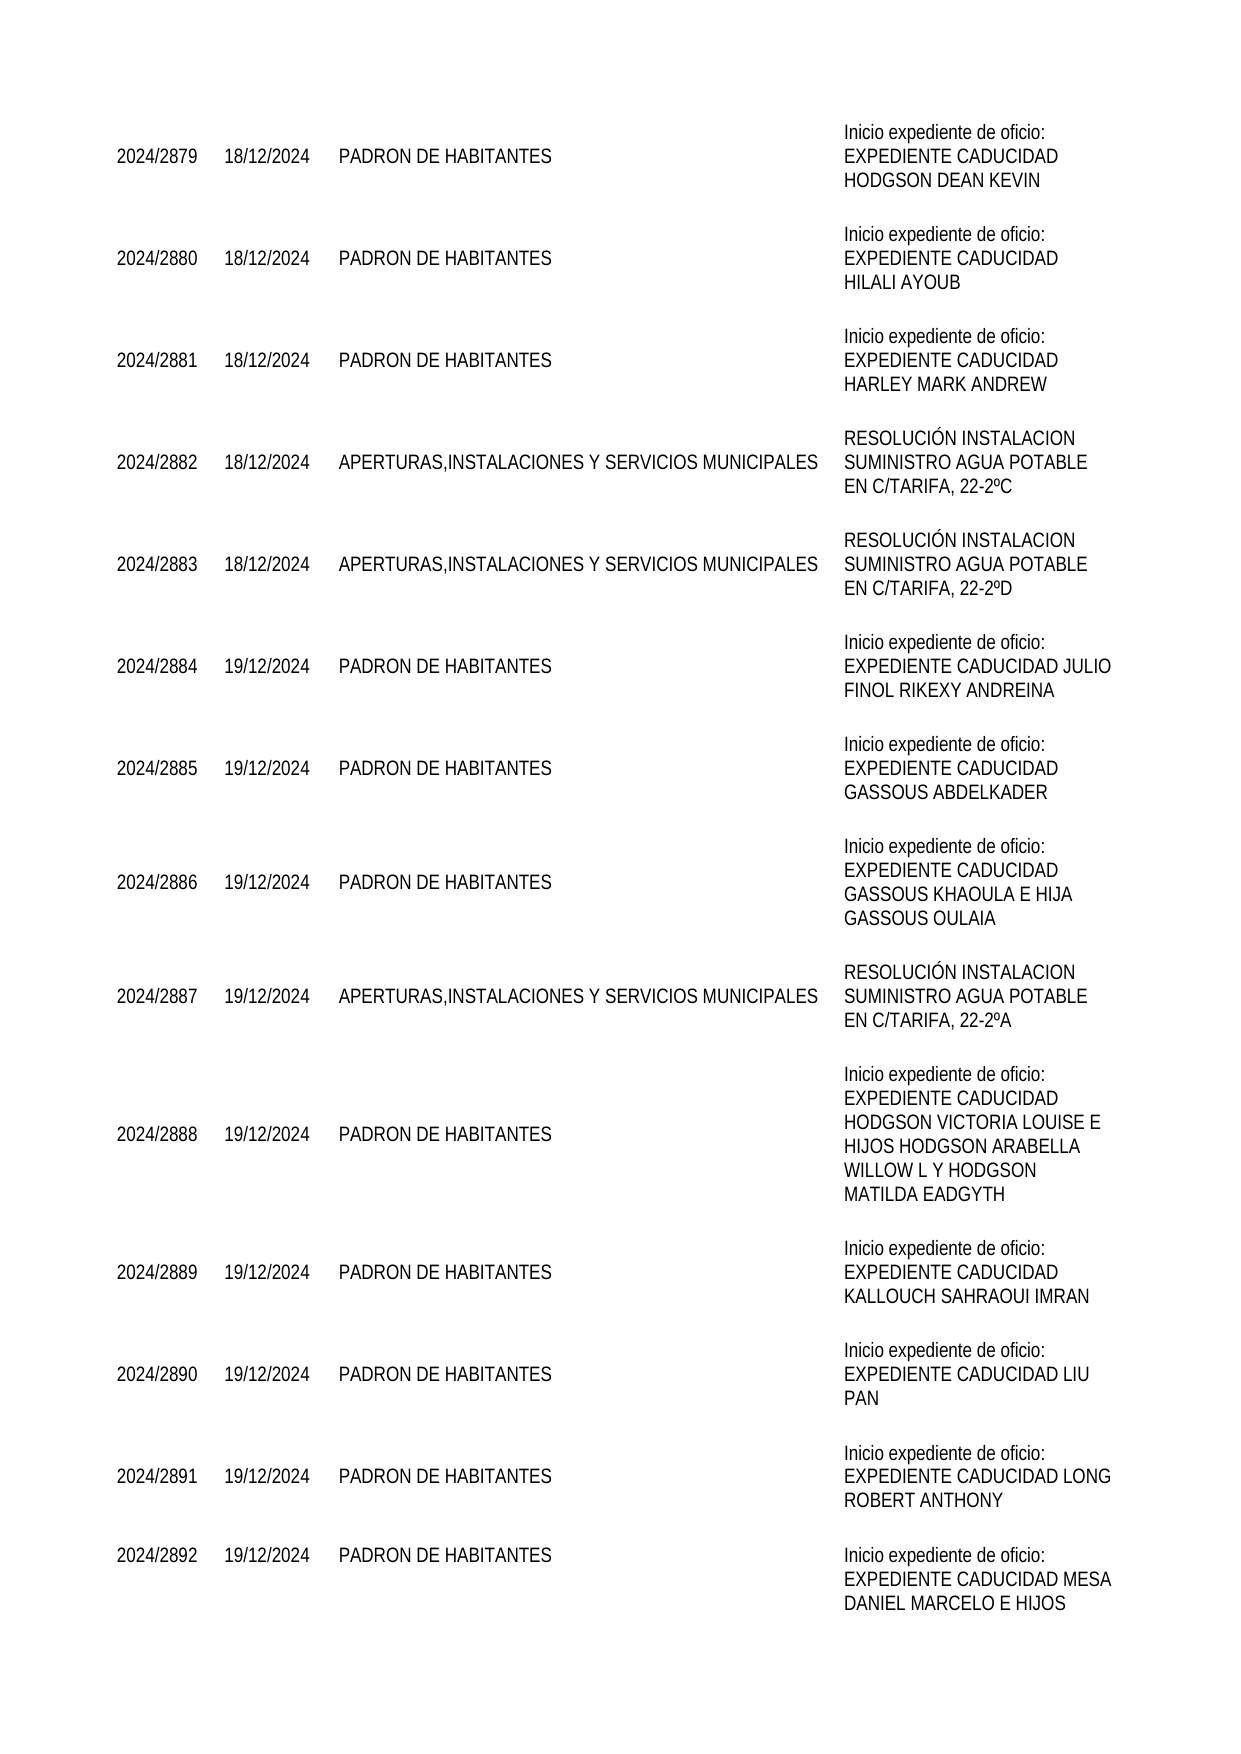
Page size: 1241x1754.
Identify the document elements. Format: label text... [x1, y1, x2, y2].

table_cell 2024/2880 [115, 220, 222, 295]
table_cell PADRON DE HABITANTES [337, 731, 842, 806]
table_cell 2024/2891 [115, 1439, 222, 1514]
table_cell 2024/2882 [115, 424, 222, 499]
table_cell [842, 1208, 1114, 1235]
table_cell [842, 1310, 1114, 1337]
table_cell [1114, 499, 1119, 526]
table_cell [223, 932, 337, 959]
table_cell [115, 932, 222, 959]
table_cell [223, 806, 337, 833]
table_cell [1114, 1514, 1119, 1541]
table_cell [223, 1034, 337, 1061]
table_cell 2024/2889 [115, 1235, 222, 1310]
table_cell 2024/2883 [115, 526, 222, 601]
table_cell [337, 932, 842, 959]
table_cell [337, 499, 842, 526]
table_cell [115, 1034, 222, 1061]
table_cell [115, 806, 222, 833]
table_cell Inicio expediente de oficio: EXPEDIENTE CADUCIDAD HODGSON VICTORIA LOUISE E HIJOS HODGSON ARABELLA WILLOW L Y HODGSON MATILDA EADGYTH [842, 1061, 1114, 1208]
table_cell [842, 601, 1114, 628]
table_cell PADRON DE HABITANTES [337, 629, 842, 703]
table_cell Inicio expediente de oficio: EXPEDIENTE CADUCIDAD HILALI AYOUB [842, 220, 1114, 295]
table_cell [1114, 601, 1119, 628]
table_cell [337, 397, 842, 424]
table_cell [337, 601, 842, 628]
table_cell PADRON DE HABITANTES [337, 1061, 842, 1208]
table_cell APERTURAS,INSTALACIONES Y SERVICIOS MUNICIPALES [337, 959, 842, 1034]
table_cell [1114, 322, 1119, 397]
table_cell [842, 1514, 1114, 1541]
table_cell [223, 1412, 337, 1439]
table_cell [337, 295, 842, 322]
table_cell [337, 1514, 842, 1541]
table_cell [1114, 1541, 1119, 1616]
table_cell [842, 295, 1114, 322]
table_cell 19/12/2024 [223, 1061, 337, 1208]
table_cell [1114, 833, 1119, 932]
table_cell PADRON DE HABITANTES [337, 220, 842, 295]
table_cell [842, 499, 1114, 526]
table_cell [1114, 731, 1119, 806]
table_cell 2024/2885 [115, 731, 222, 806]
table_cell 19/12/2024 [223, 1439, 337, 1514]
table_cell [842, 806, 1114, 833]
table_cell [1114, 220, 1119, 295]
table_cell [115, 1514, 222, 1541]
table_cell Inicio expediente de oficio: EXPEDIENTE CADUCIDAD MESA DANIEL MARCELO E HIJOS [842, 1541, 1114, 1616]
table_cell [1114, 1208, 1119, 1235]
table_cell PADRON DE HABITANTES [337, 1235, 842, 1310]
table_cell [1114, 629, 1119, 703]
table_cell 18/12/2024 [223, 322, 337, 397]
table_cell Inicio expediente de oficio: EXPEDIENTE CADUCIDAD KALLOUCH SAHRAOUI IMRAN [842, 1235, 1114, 1310]
table_cell [1114, 1310, 1119, 1337]
table_cell [115, 1412, 222, 1439]
table_cell [223, 1208, 337, 1235]
table_cell 19/12/2024 [223, 1337, 337, 1412]
table_cell Inicio expediente de oficio: EXPEDIENTE CADUCIDAD JULIO FINOL RIKEXY ANDREINA [842, 629, 1114, 703]
table_cell [1114, 1412, 1119, 1439]
table_cell [1114, 1034, 1119, 1061]
table_cell [337, 1310, 842, 1337]
table_cell [223, 1514, 337, 1541]
table_cell [115, 704, 222, 731]
table_cell [115, 499, 222, 526]
table_cell [1114, 526, 1119, 601]
table_cell [1114, 424, 1119, 499]
table_cell 19/12/2024 [223, 629, 337, 703]
table_cell [223, 295, 337, 322]
table_cell [337, 1412, 842, 1439]
table_cell [842, 1412, 1114, 1439]
table_cell [115, 295, 222, 322]
table_cell [1114, 1337, 1119, 1412]
table_cell [337, 806, 842, 833]
table_cell 19/12/2024 [223, 731, 337, 806]
table_cell PADRON DE HABITANTES [337, 118, 842, 193]
table_cell 2024/2892 [115, 1541, 222, 1616]
table_cell [1114, 193, 1119, 220]
table_cell 18/12/2024 [223, 118, 337, 193]
table_cell 18/12/2024 [223, 220, 337, 295]
table_cell 2024/2888 [115, 1061, 222, 1208]
table_cell RESOLUCIÓN INSTALACION SUMINISTRO AGUA POTABLE EN C/TARIFA, 22-2ºC [842, 424, 1114, 499]
table_cell [842, 193, 1114, 220]
table_cell Inicio expediente de oficio: EXPEDIENTE CADUCIDAD LIU PAN [842, 1337, 1114, 1412]
table_cell [337, 1034, 842, 1061]
table_cell PADRON DE HABITANTES [337, 1439, 842, 1514]
table_cell 18/12/2024 [223, 526, 337, 601]
table_cell [1114, 704, 1119, 731]
table_cell 2024/2886 [115, 833, 222, 932]
table_cell Inicio expediente de oficio: EXPEDIENTE CADUCIDAD GASSOUS ABDELKADER [842, 731, 1114, 806]
table_cell [223, 499, 337, 526]
table_cell [842, 1034, 1114, 1061]
table_cell Inicio expediente de oficio: EXPEDIENTE CADUCIDAD LONG ROBERT ANTHONY [842, 1439, 1114, 1514]
table_cell [1114, 959, 1119, 1034]
table_cell [115, 1208, 222, 1235]
table_cell Inicio expediente de oficio: EXPEDIENTE CADUCIDAD HODGSON DEAN KEVIN [842, 118, 1114, 193]
table_cell [223, 704, 337, 731]
table_cell [115, 397, 222, 424]
table_cell [223, 397, 337, 424]
table_cell RESOLUCIÓN INSTALACION SUMINISTRO AGUA POTABLE EN C/TARIFA, 22-2ºA [842, 959, 1114, 1034]
table_cell 2024/2881 [115, 322, 222, 397]
table_cell [1114, 397, 1119, 424]
table_cell [223, 193, 337, 220]
table_cell [337, 1208, 842, 1235]
table_cell [223, 601, 337, 628]
table_cell [337, 704, 842, 731]
table_cell Inicio expediente de oficio: EXPEDIENTE CADUCIDAD GASSOUS KHAOULA E HIJA GASSOUS OULAIA [842, 833, 1114, 932]
table_cell [337, 193, 842, 220]
table_cell 2024/2879 [115, 118, 222, 193]
table_cell PADRON DE HABITANTES [337, 1337, 842, 1412]
table_cell 2024/2884 [115, 629, 222, 703]
table_cell [115, 601, 222, 628]
table_cell RESOLUCIÓN INSTALACION SUMINISTRO AGUA POTABLE EN C/TARIFA, 22-2ºD [842, 526, 1114, 601]
table_cell PADRON DE HABITANTES [337, 322, 842, 397]
table_cell [1114, 806, 1119, 833]
table_cell Inicio expediente de oficio: EXPEDIENTE CADUCIDAD HARLEY MARK ANDREW [842, 322, 1114, 397]
table_cell [1114, 295, 1119, 322]
table_cell [842, 932, 1114, 959]
table_cell [842, 397, 1114, 424]
table_cell 2024/2887 [115, 959, 222, 1034]
table_cell 19/12/2024 [223, 833, 337, 932]
table_cell [842, 704, 1114, 731]
table_cell [115, 193, 222, 220]
table_cell [1114, 118, 1119, 193]
table_cell [1114, 1439, 1119, 1514]
table_cell 18/12/2024 [223, 424, 337, 499]
table_cell PADRON DE HABITANTES [337, 1541, 842, 1616]
table_cell 19/12/2024 [223, 959, 337, 1034]
table_cell APERTURAS,INSTALACIONES Y SERVICIOS MUNICIPALES [337, 424, 842, 499]
table_cell 2024/2890 [115, 1337, 222, 1412]
table_cell 19/12/2024 [223, 1235, 337, 1310]
table_cell [1114, 1235, 1119, 1310]
table_cell [223, 1310, 337, 1337]
table_cell [115, 1310, 222, 1337]
table_cell [1114, 932, 1119, 959]
table_cell PADRON DE HABITANTES [337, 833, 842, 932]
table_cell 19/12/2024 [223, 1541, 337, 1616]
table_cell [1114, 1061, 1119, 1208]
table_cell APERTURAS,INSTALACIONES Y SERVICIOS MUNICIPALES [337, 526, 842, 601]
